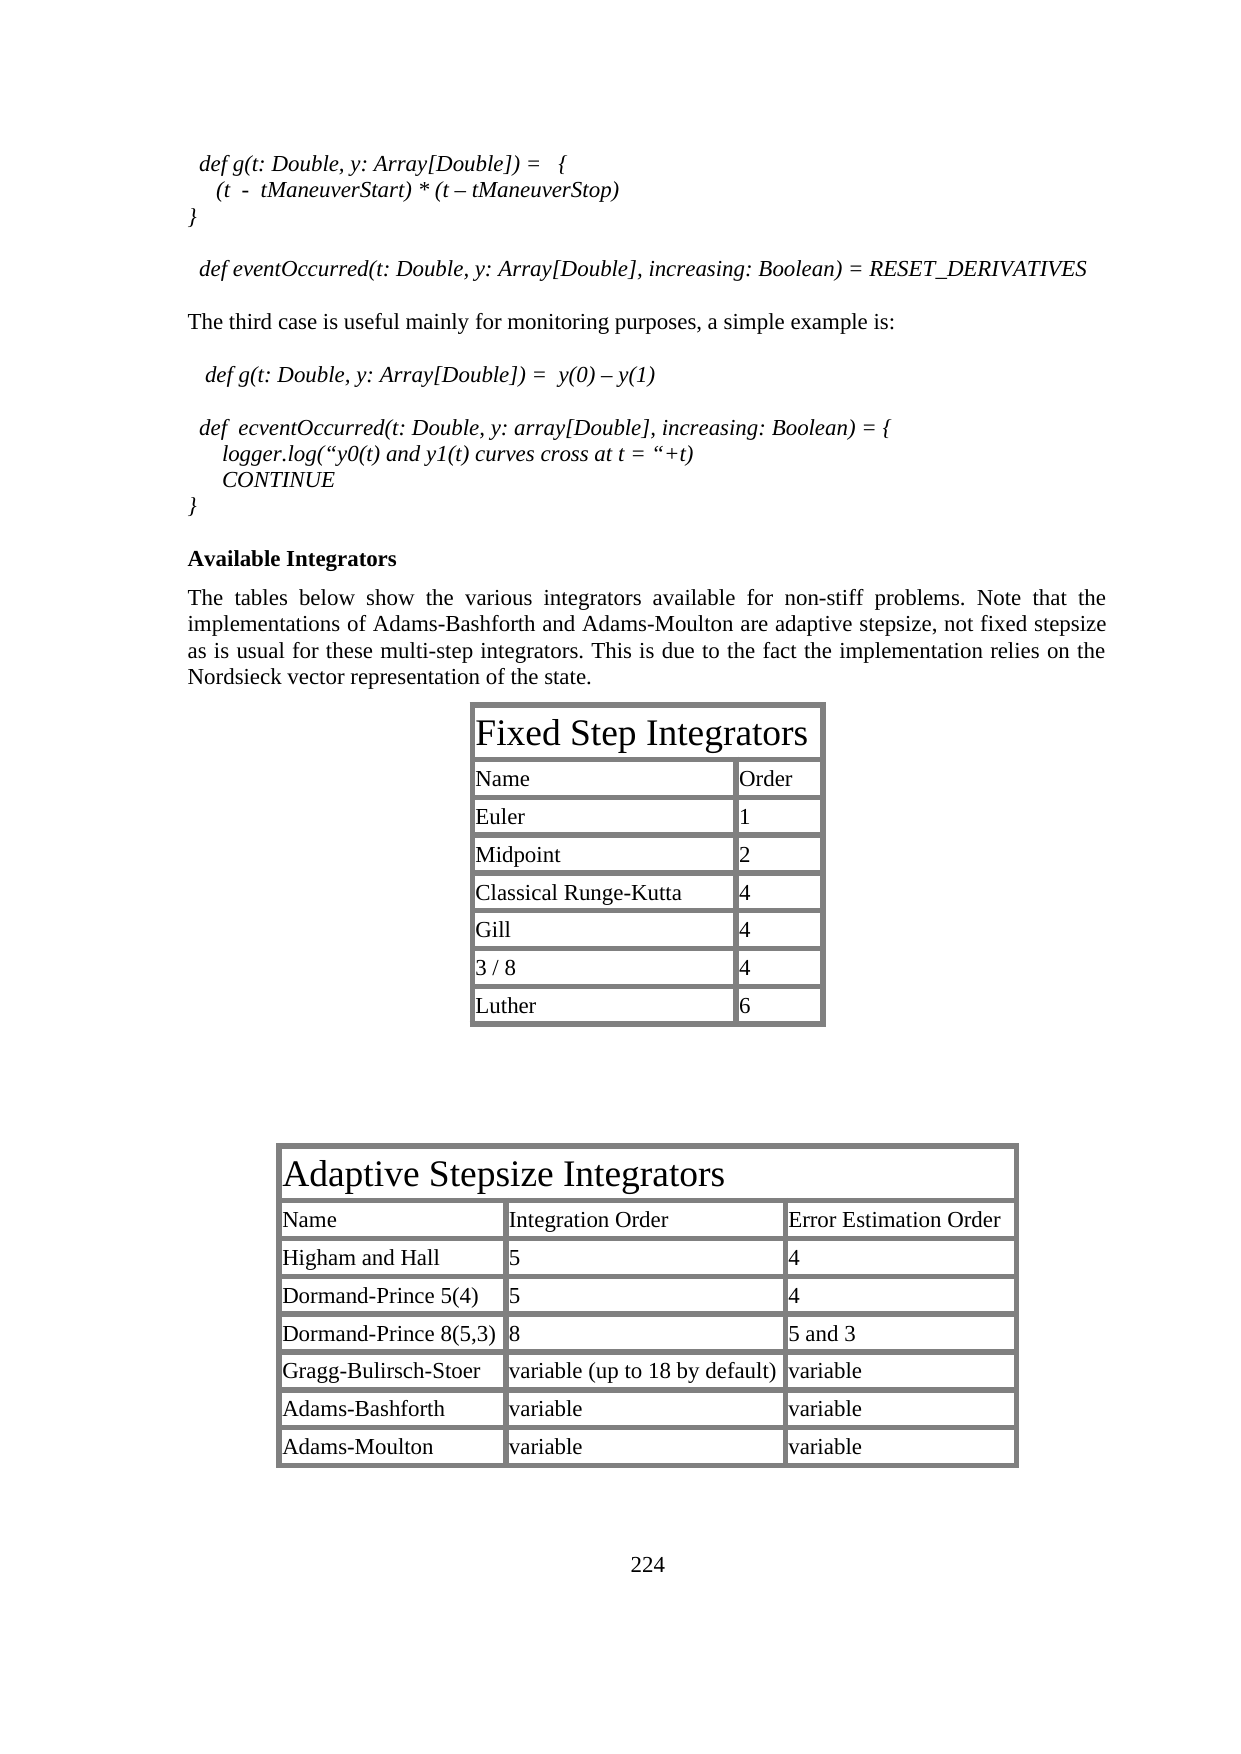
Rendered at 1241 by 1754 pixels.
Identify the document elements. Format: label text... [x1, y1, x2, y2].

text def eventOccurred(t: Double, y: Array[Double], increasing: Boolean) = RESET_DERIVATIVES [187, 255, 1108, 282]
table_cell 1 [739, 800, 820, 832]
table_cell Adams-Bashforth [282, 1393, 503, 1425]
text The tables below show the various integrators available for non-stiff problems. Note that the implementations of Adams-Bashforth and Adams-Moulton are adaptive stepsize, not fixed stepsize as is usual for these multi-step integrators. This is due to the fact the implementation relies on the Nordsieck vector representation of the state. [187, 584, 1108, 689]
table_cell 6 [739, 989, 820, 1021]
table_cell Dormand-Prince 8(5,3) [282, 1317, 503, 1349]
table_cell 4 [739, 876, 820, 908]
table_header Fixed Step Integrators [475, 708, 820, 757]
text } [187, 203, 1108, 229]
table_cell Dormand-Prince 5(4) [282, 1279, 503, 1311]
table_cell 5 [509, 1241, 783, 1273]
table_cell 4 [739, 951, 820, 983]
table_cell variable [509, 1393, 783, 1425]
table_cell 3 / 8 [475, 951, 733, 983]
table_cell Name [475, 762, 733, 794]
table_cell 8 [509, 1317, 783, 1349]
table_cell Midpoint [475, 838, 733, 870]
table_cell 4 [788, 1241, 1014, 1273]
text CONTINUE [187, 466, 1108, 493]
text (t - tManeuverStart) * (t – tManeuverStop) [187, 176, 1108, 203]
table_cell variable (up to 18 by default) [509, 1355, 783, 1387]
table_cell Name [282, 1203, 503, 1236]
table_cell Luther [475, 989, 733, 1021]
table_cell Higham and Hall [282, 1241, 503, 1273]
text def g(t: Double, y: Array[Double]) = { [187, 150, 1108, 176]
table_cell variable [788, 1355, 1014, 1387]
table_cell Integration Order [509, 1203, 783, 1236]
text logger.log(“y0(t) and y1(t) curves cross at t = “+t) [187, 440, 1108, 466]
table_cell 2 [739, 838, 820, 870]
table_cell 5 and 3 [788, 1317, 1014, 1349]
table_header Adaptive Stepsize Integrators [282, 1149, 1014, 1198]
text Available Integrators [187, 545, 1108, 572]
table_cell Order [739, 762, 820, 794]
table_cell variable [788, 1430, 1014, 1463]
text } [187, 493, 1108, 519]
table_cell Euler [475, 800, 733, 832]
table_cell Gragg-Bulirsch-Stoer [282, 1355, 503, 1387]
table_cell variable [788, 1393, 1014, 1425]
table_cell Classical Runge-Kutta [475, 876, 733, 908]
table_cell variable [509, 1430, 783, 1463]
text The third case is useful mainly for monitoring purposes, a simple example is: [187, 308, 1108, 334]
table_cell 4 [739, 913, 820, 946]
table_cell Error Estimation Order [788, 1203, 1014, 1236]
text def ecventOccurred(t: Double, y: array[Double], increasing: Boolean) = { [187, 413, 1108, 440]
table_cell Gill [475, 913, 733, 946]
table_cell 4 [788, 1279, 1014, 1311]
table_cell Adams-Moulton [282, 1430, 503, 1463]
text def g(t: Double, y: Array[Double]) = y(0) – y(1) [187, 361, 1108, 387]
table_cell 5 [509, 1279, 783, 1311]
